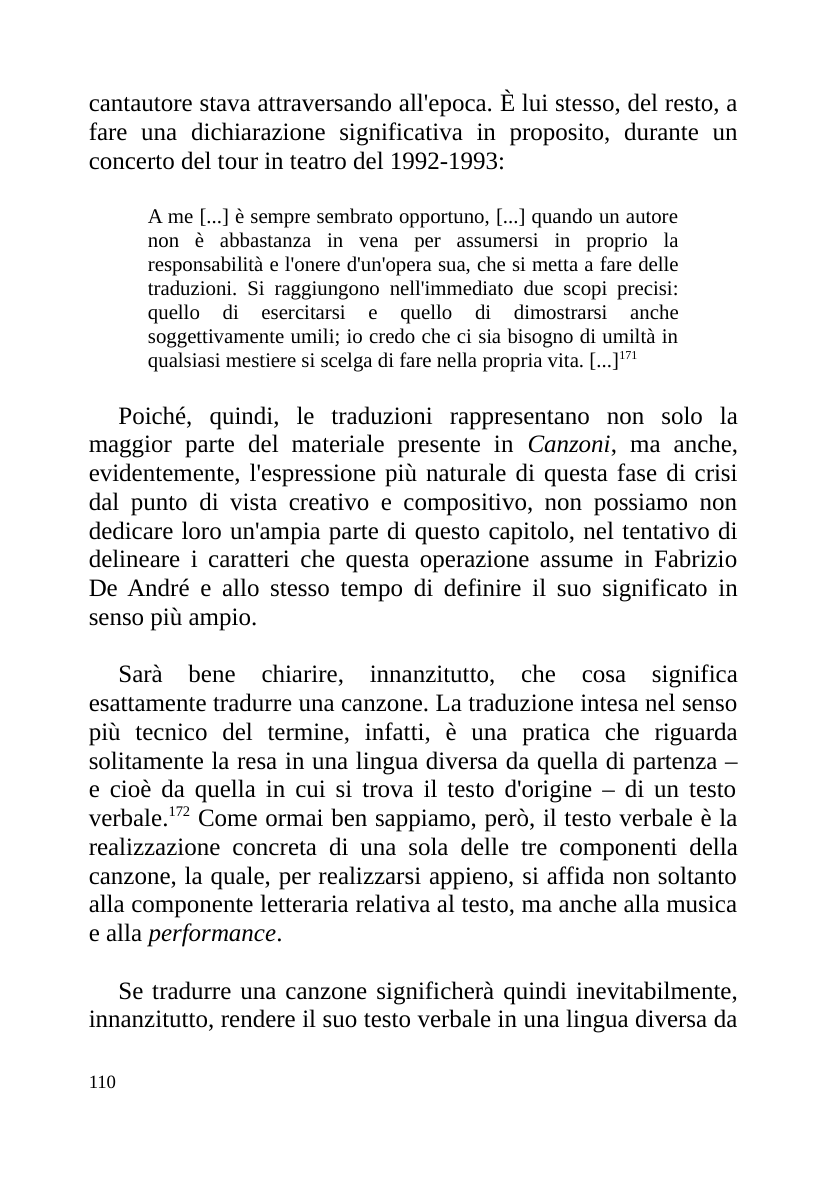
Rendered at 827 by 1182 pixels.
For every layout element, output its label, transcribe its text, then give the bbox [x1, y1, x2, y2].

text A me [...] è sempre sembrato opportuno, [...] quando un autore non è abbastanza in vena per assumersi in proprio la responsabilità e l'onere d'un'opera sua, che si metta a fare delle traduzioni. Si raggiungono nell'immediato due scopi precisi: quello di esercitarsi e quello di dimostrarsi anche soggettivamente umili; io credo che ci sia bisogno di umiltà in qualsiasi mestiere si scelga di fare nella propria vita. [...] [148, 203, 679, 372]
text Se tradurre una canzone significherà quindi inevitabilmente, innanzitutto, rendere il suo testo verbale in una lingua diversa da [88, 976, 738, 1033]
text Poiché, quindi, le traduzioni rappresentano non solo la maggior parte del materiale presente in Canzoni, ma anche, evidentemente, l'espressione più naturale di questa fase di crisi dal punto di vista creativo e compositivo, non possiamo non dedicare loro un'ampia parte di questo capitolo, nel tentativo di delineare i caratteri che questa operazione assume in Fabrizio De André e allo stesso tempo di definire il suo significato in senso più ampio. [88, 401, 738, 631]
text Sarà bene chiarire, innanzitutto, che cosa significa esattamente tradurre una canzone. La traduzione intesa nel senso più tecnico del termine, infatti, è una pratica che riguarda solitamente la resa in una lingua diversa da quella di partenza – e cioè da quella in cui si trova il testo d'origine – di un testo verbale. Come ormai ben sappiamo, però, il testo verbale è la realizzazione concreta di una sola delle tre componenti della canzone, la quale, per realizzarsi appieno, si affida non soltanto alla componente letteraria relativa al testo, ma anche alla musica e alla performance. [88, 659, 738, 947]
text cantautore stava attraversando all'epoca. È lui stesso, del resto, a fare una dichiarazione significativa in proposito, durante un concerto del tour in teatro del 1992-1993: [88, 88, 738, 175]
